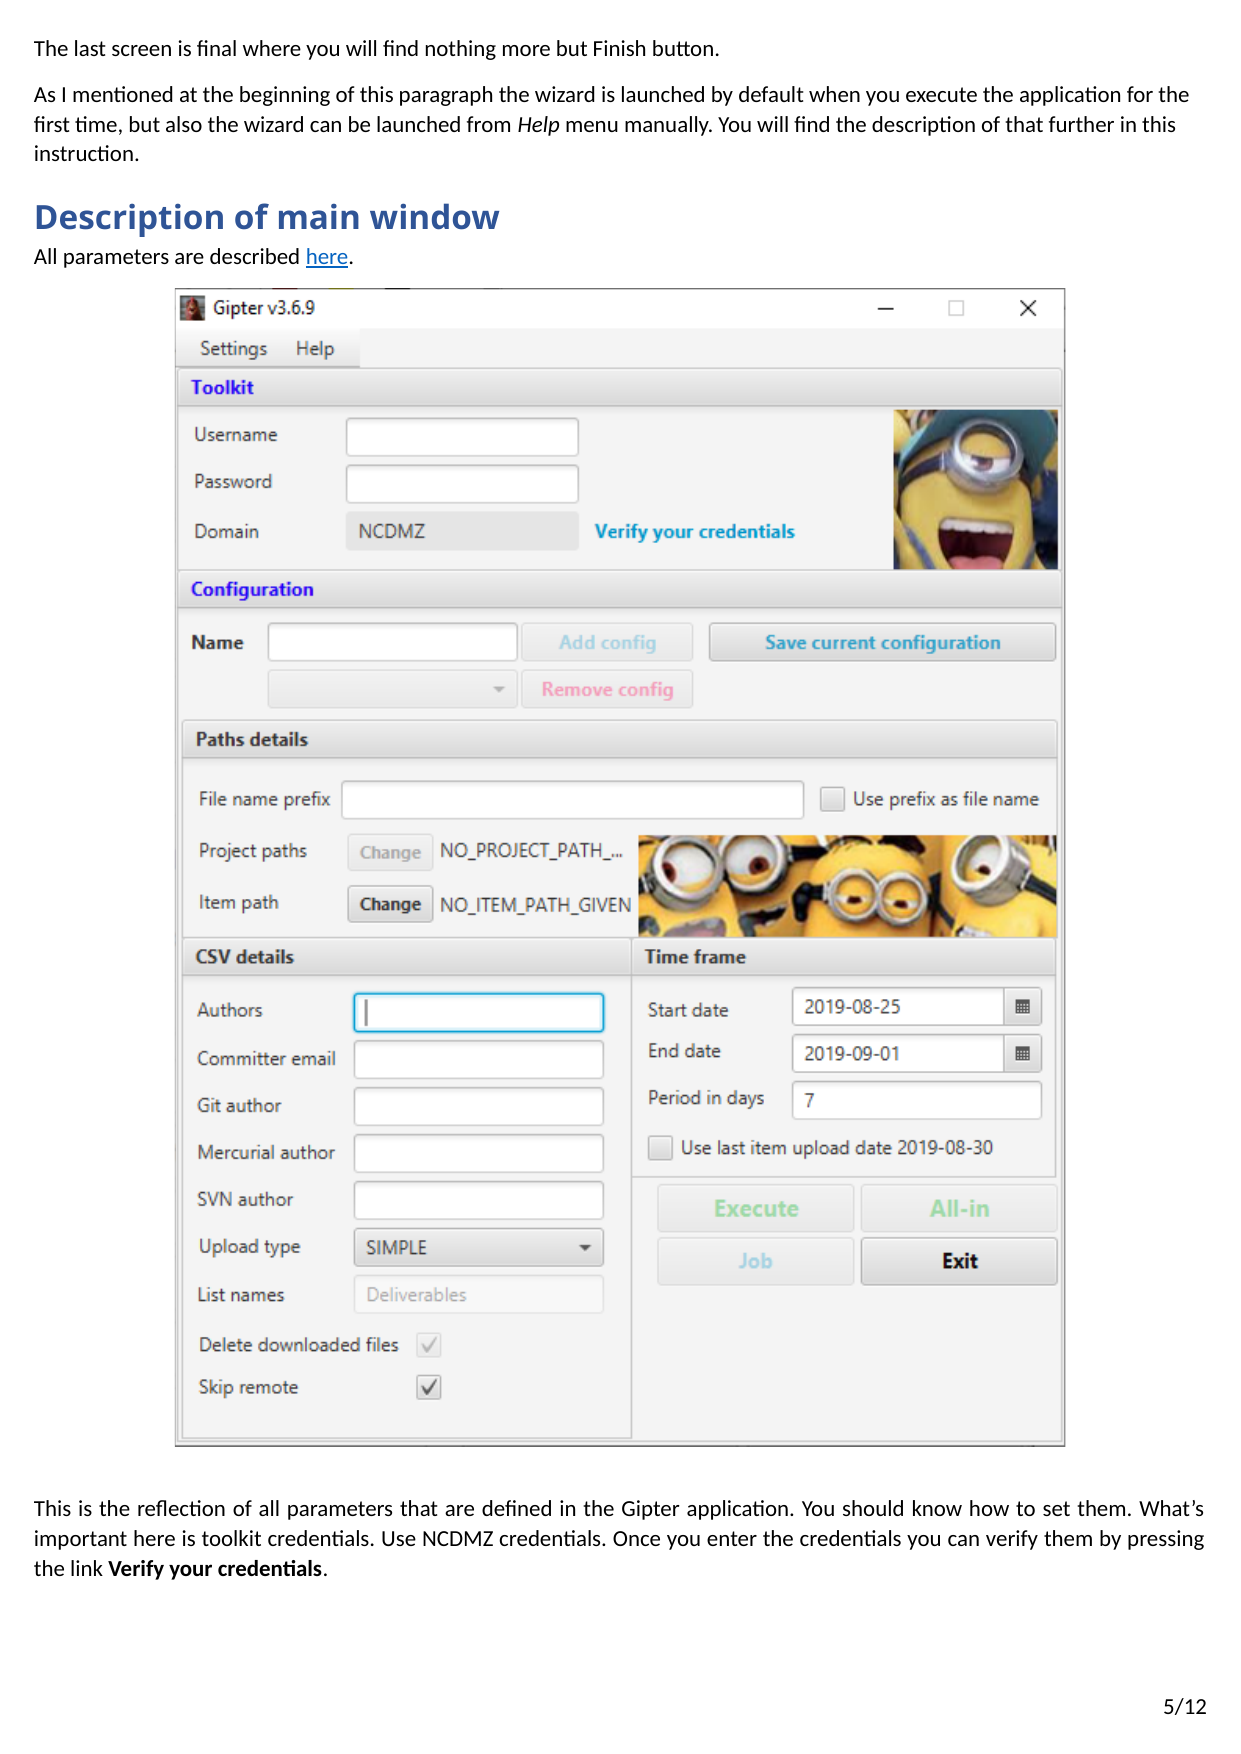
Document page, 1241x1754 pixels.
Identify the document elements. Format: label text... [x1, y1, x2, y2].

subtitle Description of main window [34, 194, 1207, 239]
text The last screen is final where you will find nothing more but Finish button. [34, 34, 1207, 62]
text This is the reflection of all parameters that are defined in the Gipter application. You should know how to set them. What’s important here is toolkit credentials. Use NCDMZ credentials. Once you enter the credentials you can verify them by pressing the link Verify your credentials. [34, 1494, 1207, 1582]
picture [174, 288, 1066, 1447]
text All parameters are described here. [34, 242, 1207, 270]
text As I mentioned at the beginning of this paragraph the wizard is launched by default when you execute the application for the first time, but also the wizard can be launched from Help menu manually. You will find the description of that further in this instruction. [34, 80, 1207, 167]
